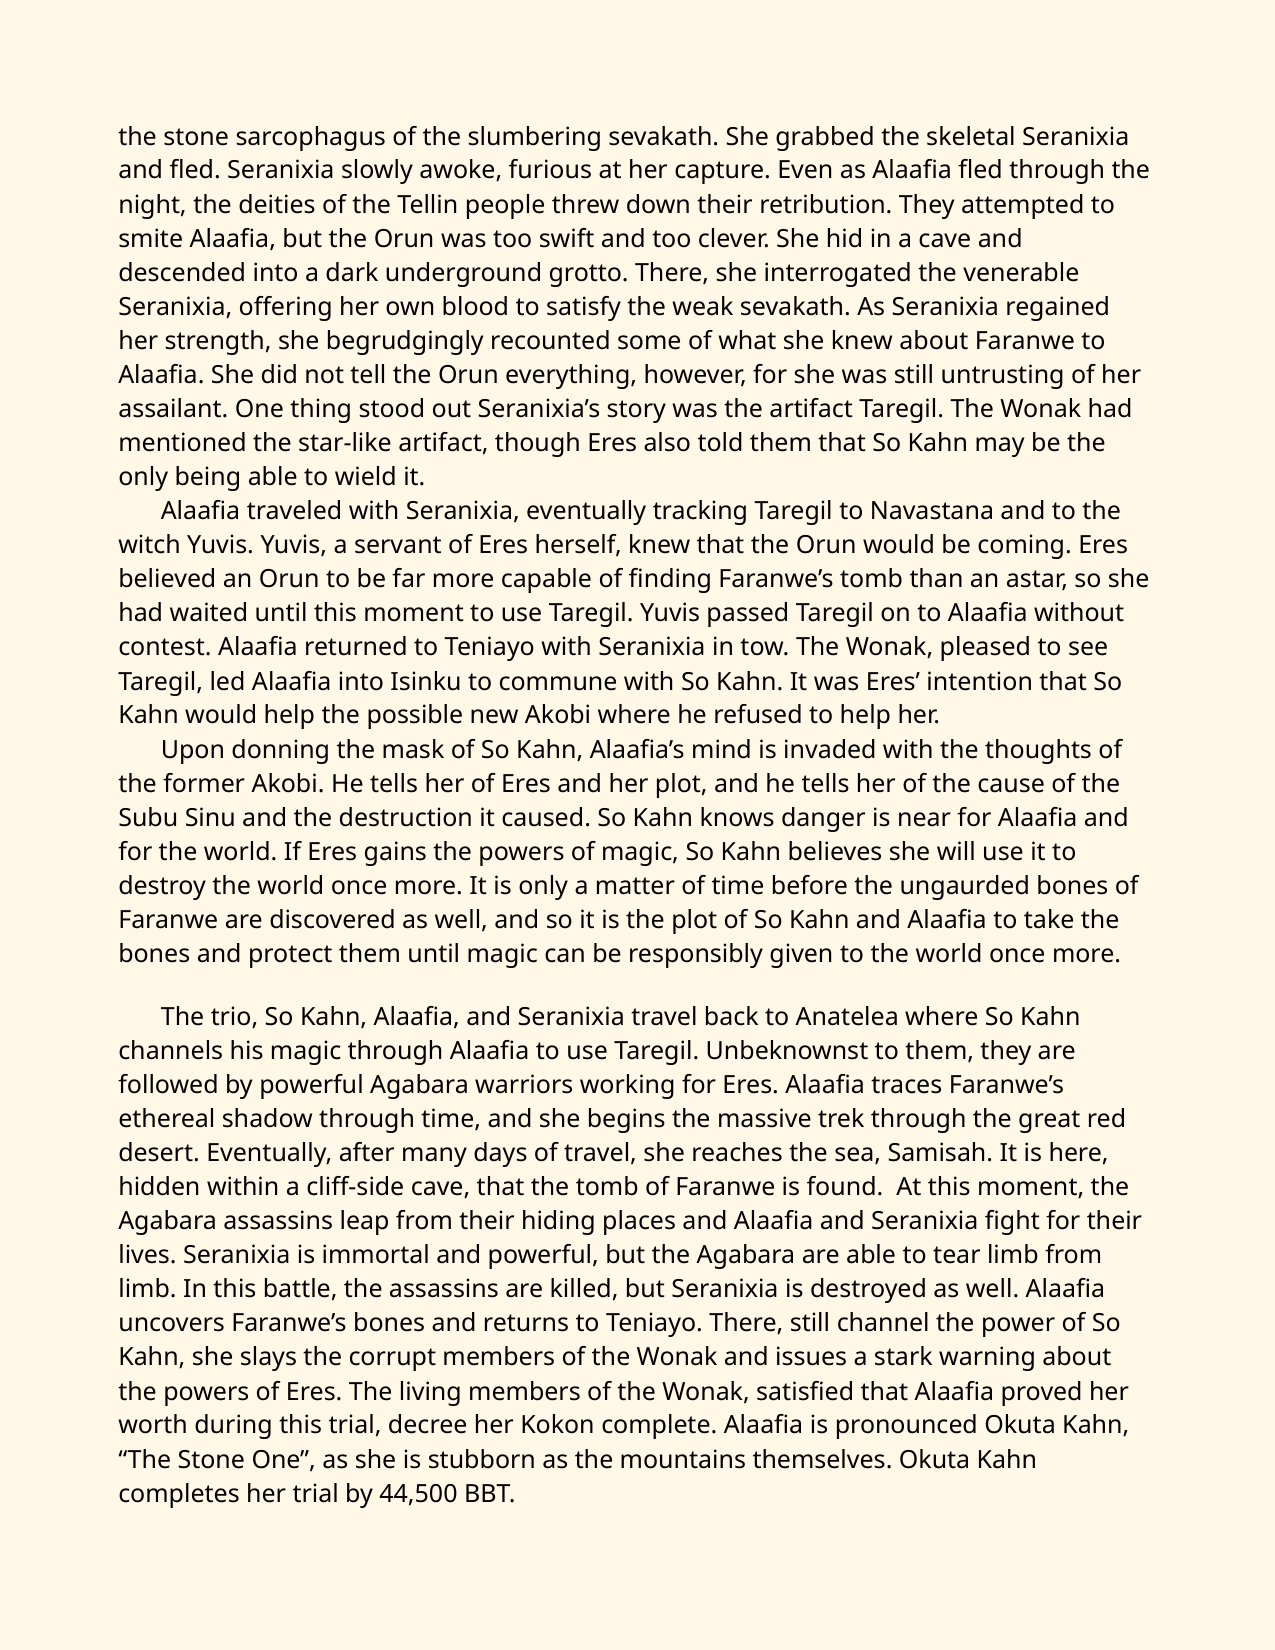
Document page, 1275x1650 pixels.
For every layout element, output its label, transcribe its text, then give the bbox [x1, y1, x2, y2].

text the stone sarcophagus of the slumbering sevakath. She grabbed the skeletal Seranixia and fled. Seranixia slowly awoke, furious at her capture. Even as Alaafia fled through the night, the deities of the Tellin people threw down their retribution. They attempted to smite Alaafia, but the Orun was too swift and too clever. She hid in a cave and descended into a dark underground grotto. There, she interrogated the venerable Seranixia, offering her own blood to satisfy the weak sevakath. As Seranixia regained her strength, she begrudgingly recounted some of what she knew about Faranwe to Alaafia. She did not tell the Orun everything, however, for she was still untrusting of her assailant. One thing stood out Seranixia’s story was the artifact Taregil. The Wonak had mentioned the star-like artifact, though Eres also told them that So Kahn may be the only being able to wield it. [118, 118, 1157, 493]
text Alaafia traveled with Seranixia, eventually tracking Taregil to Navastana and to the witch Yuvis. Yuvis, a servant of Eres herself, knew that the Orun would be coming. Eres believed an Orun to be far more capable of finding Faranwe’s tomb than an astar, so she had waited until this moment to use Taregil. Yuvis passed Taregil on to Alaafia without contest. Alaafia returned to Teniayo with Seranixia in tow. The Wonak, pleased to see Taregil, led Alaafia into Isinku to commune with So Kahn. It was Eres’ intention that So Kahn would help the possible new Akobi where he refused to help her. [118, 493, 1157, 731]
text Upon donning the mask of So Kahn, Alaafia’s mind is invaded with the thoughts of the former Akobi. He tells her of Eres and her plot, and he tells her of the cause of the Subu Sinu and the destruction it caused. So Kahn knows danger is near for Alaafia and for the world. If Eres gains the powers of magic, So Kahn believes she will use it to destroy the world once more. It is only a matter of time before the ungaurded bones of Faranwe are discovered as well, and so it is the plot of So Kahn and Alaafia to take the bones and protect them until magic can be responsibly given to the world once more. [118, 731, 1157, 970]
text The trio, So Kahn, Alaafia, and Seranixia travel back to Anatelea where So Kahn channels his magic through Alaafia to use Taregil. Unbeknownst to them, they are followed by powerful Agabara warriors working for Eres. Alaafia traces Faranwe’s ethereal shadow through time, and she begins the massive trek through the great red desert. Eventually, after many days of travel, she reaches the sea, Samisah. It is here, hidden within a cliff-side cave, that the tomb of Faranwe is found. At this moment, the Agabara assassins leap from their hiding places and Alaafia and Seranixia fight for their lives. Seranixia is immortal and powerful, but the Agabara are able to tear limb from limb. In this battle, the assassins are killed, but Seranixia is destroyed as well. Alaafia uncovers Faranwe’s bones and returns to Teniayo. There, still channel the power of So Kahn, she slays the corrupt members of the Wonak and issues a stark warning about the powers of Eres. The living members of the Wonak, satisfied that Alaafia proved her worth during this trial, decree her Kokon complete. Alaafia is pronounced Okuta Kahn, “The Stone One”, as she is stubborn as the mountains themselves. Okuta Kahn completes her trial by 44,500 BBT. [118, 998, 1157, 1509]
